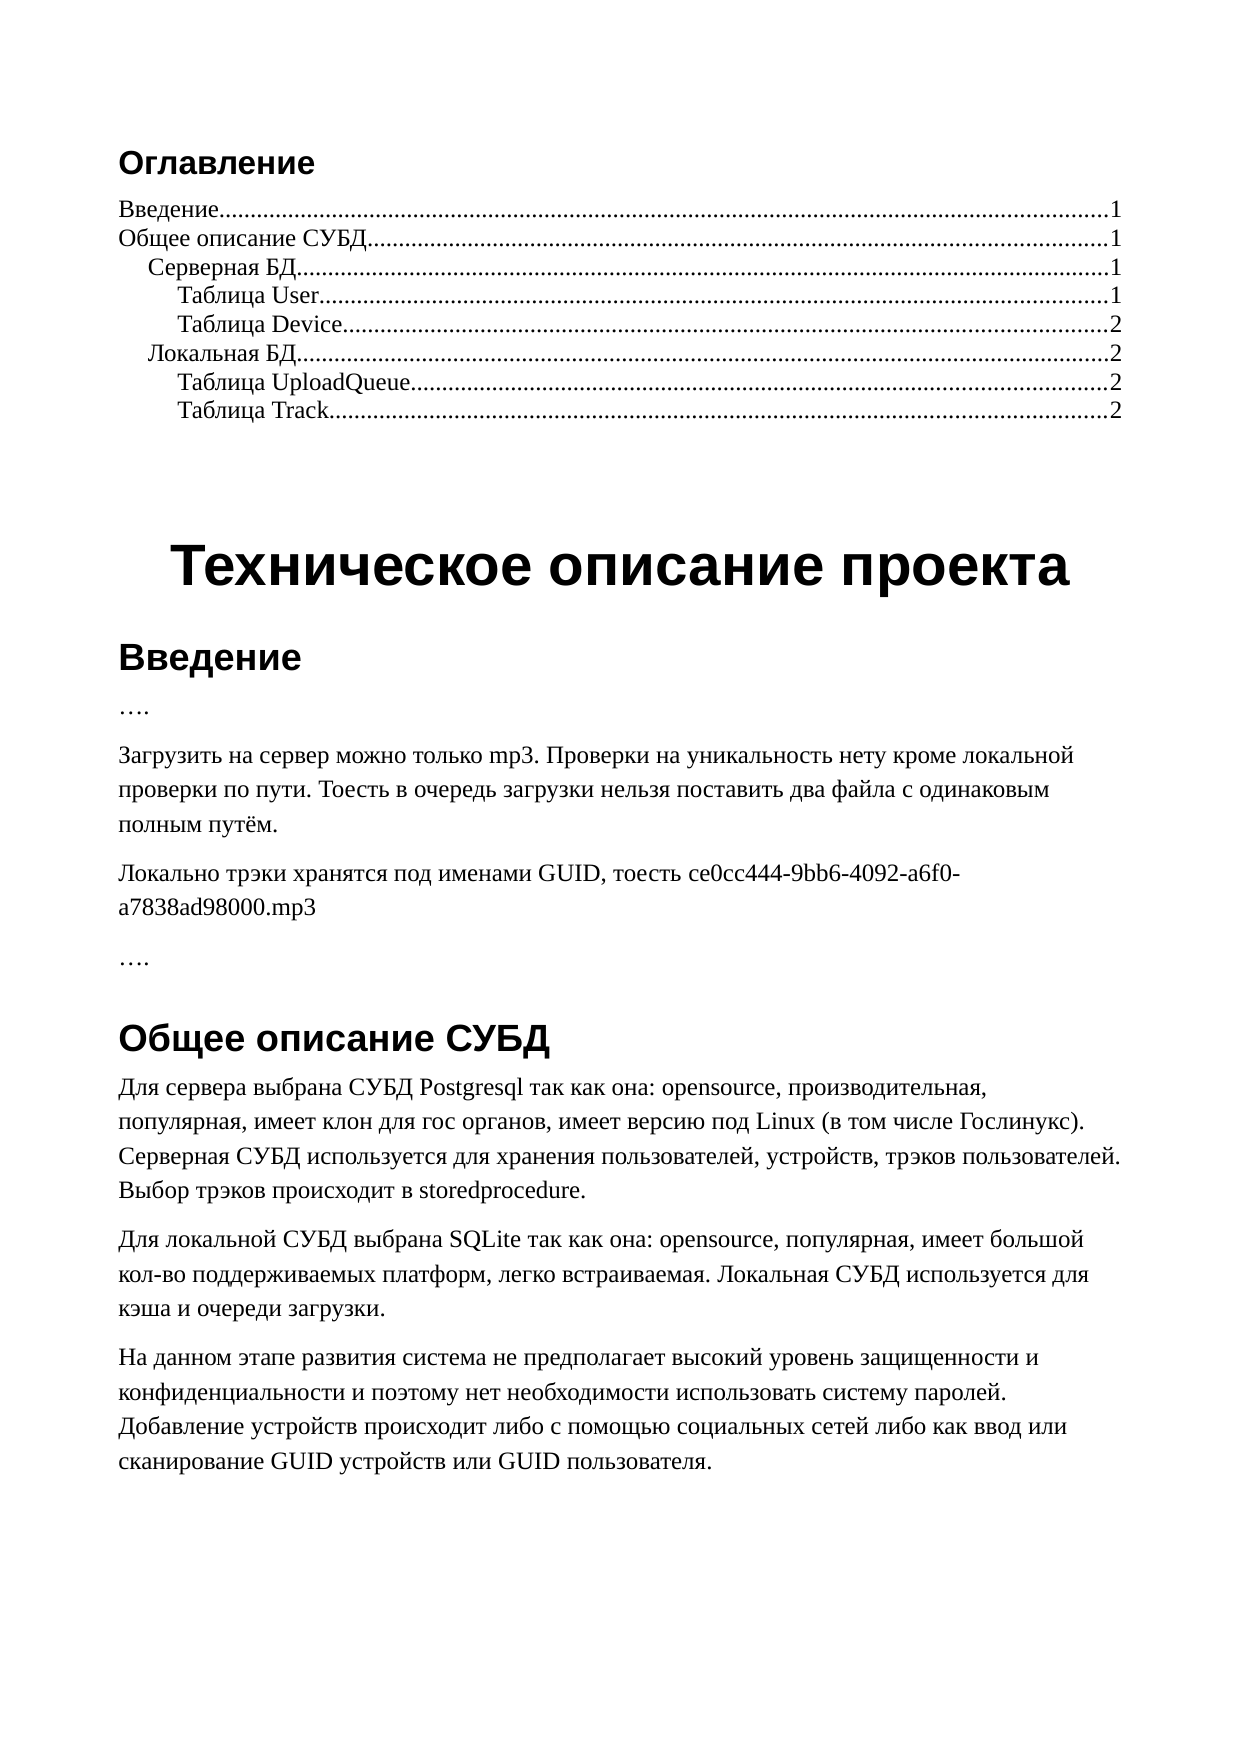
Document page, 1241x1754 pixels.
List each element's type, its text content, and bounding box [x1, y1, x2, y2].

title Техническое описание проекта [118, 530, 1122, 597]
subtitle Введение [118, 635, 1122, 678]
text Локальная БД 2 [148, 338, 1122, 367]
text …. [118, 942, 1122, 970]
text Локально трэки хранятся под именами GUID, тоесть ce0cc444-9bb6-4092-a6f0-a7838ad98000.mp3 [118, 858, 1122, 921]
text Серверная БД 1 [148, 252, 1122, 280]
subtitle Оглавление [118, 143, 1122, 182]
text Загрузить на сервер можно только mp3. Проверки на уникальность нету кроме локальной проверки по пути. Тоесть в очередь загрузки нельзя поставить два файла с одинаковым полным путём. [118, 740, 1122, 838]
subtitle Общее описание СУБД [118, 1016, 1122, 1059]
text Введение 1 [118, 194, 1122, 223]
text Для сервера выбрана СУБД Postgresql так как она: opensource, производительная, популярная, имеет клон для гос органов, имеет версию под Linux (в том числе Гослинукс). Серверная СУБД используется для хранения пользователей, устройств, трэков пользователей. Выбор трэков происходит в storedprocedure. [118, 1072, 1122, 1204]
text Для локальной СУБД выбрана SQLite так как она: opensource, популярная, имеет большой кол-во поддерживаемых платформ, легко встраиваемая. Локальная СУБД используется для кэша и очереди загрузки. [118, 1224, 1122, 1322]
text Таблица UploadQueue 2 [177, 367, 1122, 395]
text Таблица Device 2 [177, 309, 1122, 338]
text Таблица Track 2 [177, 395, 1122, 424]
text …. [118, 691, 1122, 720]
text На данном этапе развития система не предполагает высокий уровень защищенности и конфиденциальности и поэтому нет необходимости использовать систему паролей. Добавление устройств происходит либо с помощью социальных сетей либо как ввод или сканирование GUID устройств или GUID пользователя. [118, 1342, 1122, 1474]
text Таблица User 1 [177, 280, 1122, 309]
text Общее описание СУБД 1 [118, 223, 1122, 252]
